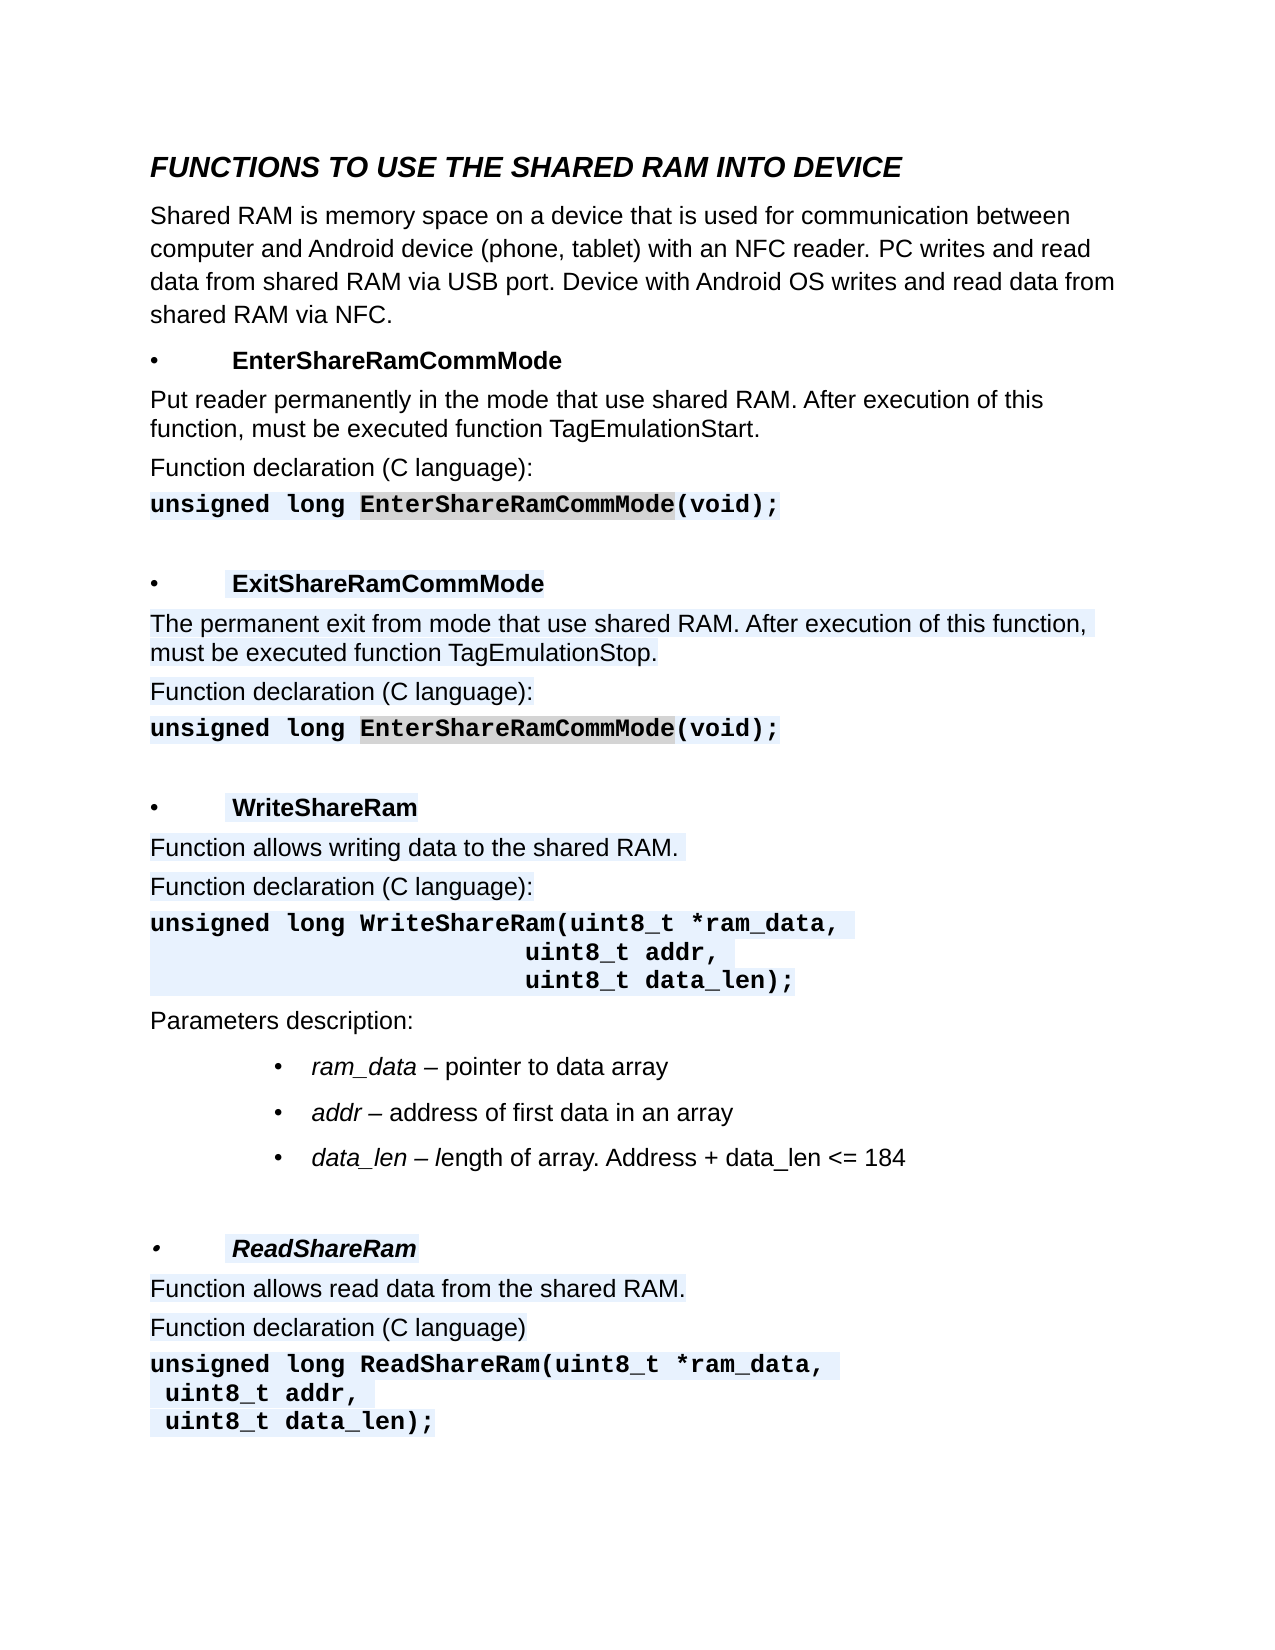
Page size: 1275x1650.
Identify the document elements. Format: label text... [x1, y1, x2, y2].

list Function declaration (C language): [150, 677, 1114, 705]
list Function declaration (C language): [150, 453, 1114, 482]
text Shared RAM is memory space on a device that is used for communication between computer and Android device (phone, tablet) with an NFC reader. PC writes and read data from shared RAM via USB port. Device with Android OS writes and read data from shared RAM via NFC. [150, 201, 1125, 329]
list Function declaration (C language) [150, 1313, 1114, 1341]
list EnterShareRamCommMode [150, 346, 1114, 374]
list addr – address of first data in an array [274, 1097, 1125, 1126]
list WriteShareRam [150, 793, 1114, 822]
list ram_data – pointer to data array [274, 1052, 1125, 1081]
list Function declaration (C language): [150, 872, 1114, 901]
list Put reader permanently in the mode that use shared RAM. After execution of this function, must be executed function TagEmulationStart. [150, 385, 1114, 442]
list unsigned long EnterShareRamCommMode(void); [150, 716, 1114, 744]
list ExitShareRamCommMode [150, 569, 1114, 598]
list unsigned long ReadShareRam(uint8_t *ram_data, uint8_t addr, uint8_t data_len); [150, 1352, 1114, 1437]
list Function allows writing data to the shared RAM. [150, 833, 1114, 861]
list unsigned long WriteShareRam(uint8_t *ram_data, uint8_t addr, uint8_t data_len); [150, 911, 1114, 996]
list data_len – length of array. Address + data_len <= 184 [274, 1143, 1125, 1172]
text Parameters description: [150, 1006, 1125, 1035]
list unsigned long EnterShareRamCommMode(void); [150, 492, 1114, 520]
list Function allows read data from the shared RAM. [150, 1273, 1114, 1302]
list ReadShareRam [150, 1234, 1114, 1263]
subtitle FUNCTIONS TO USE THE SHARED RAM INTO DEVICE [150, 150, 1125, 183]
list The permanent exit from mode that use shared RAM. After execution of this function, must be executed function TagEmulationStop. [150, 609, 1114, 666]
